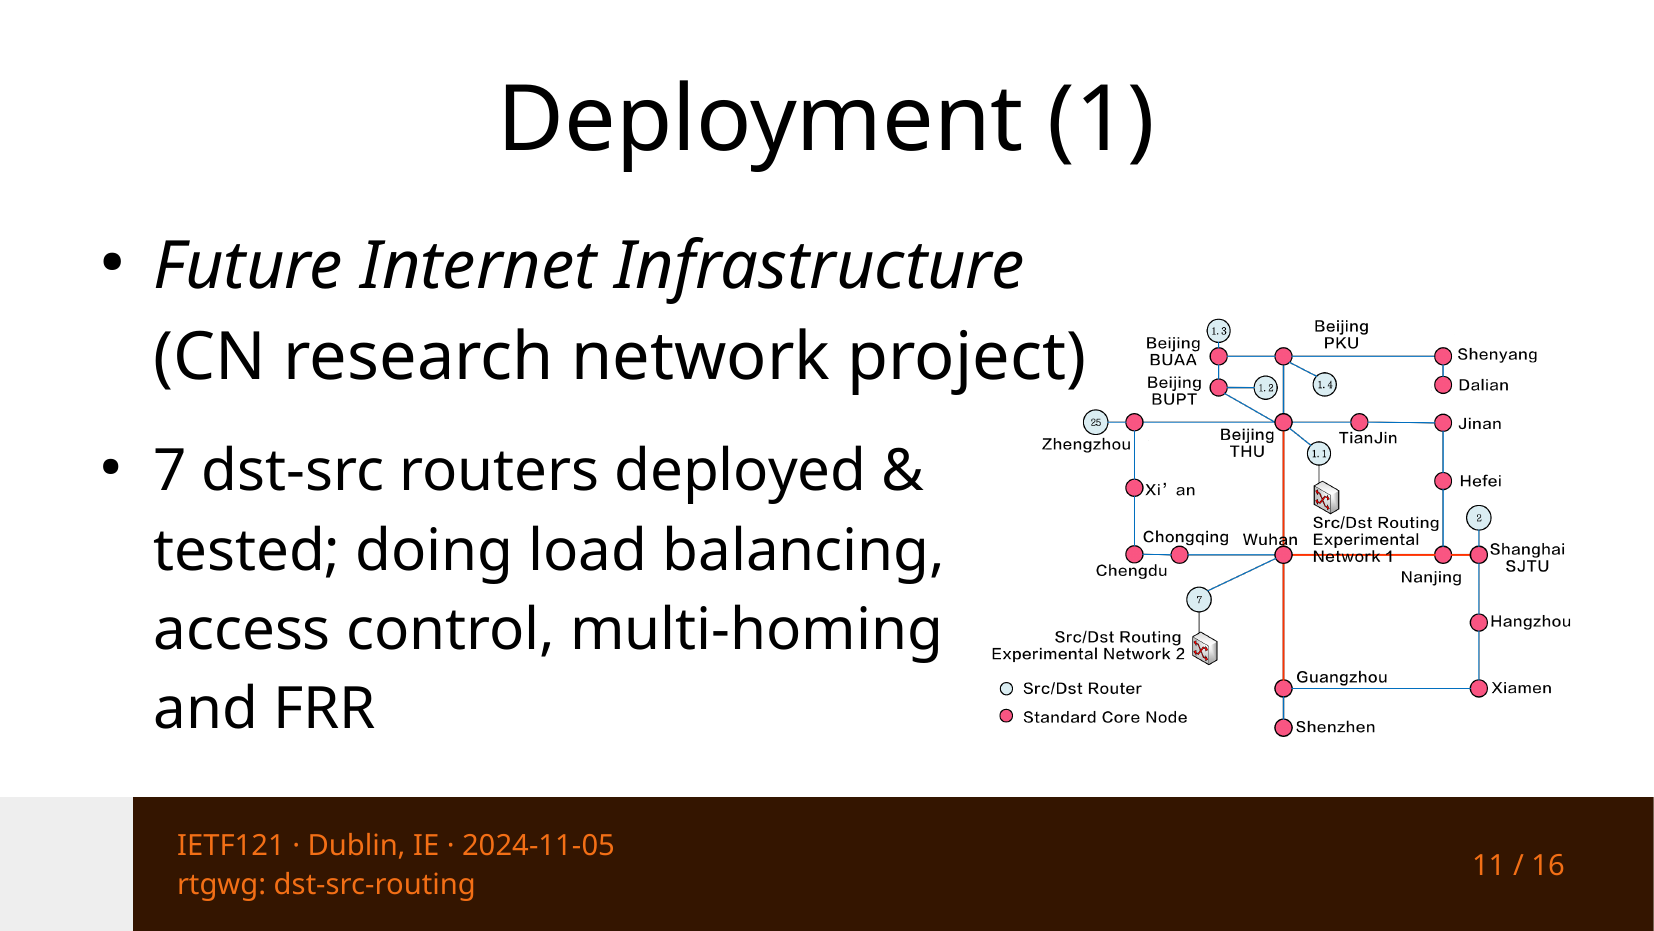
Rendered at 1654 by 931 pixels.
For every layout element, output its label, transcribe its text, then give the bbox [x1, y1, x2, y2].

list Future Internet Infrastructure (CN research network project) 7 dst-src routers deployed & tested; doing load balancing, access control, multi-homing and FRR [82, 217, 1418, 768]
picture [974, 318, 1581, 739]
title Deployment (1) [82, 37, 1571, 193]
